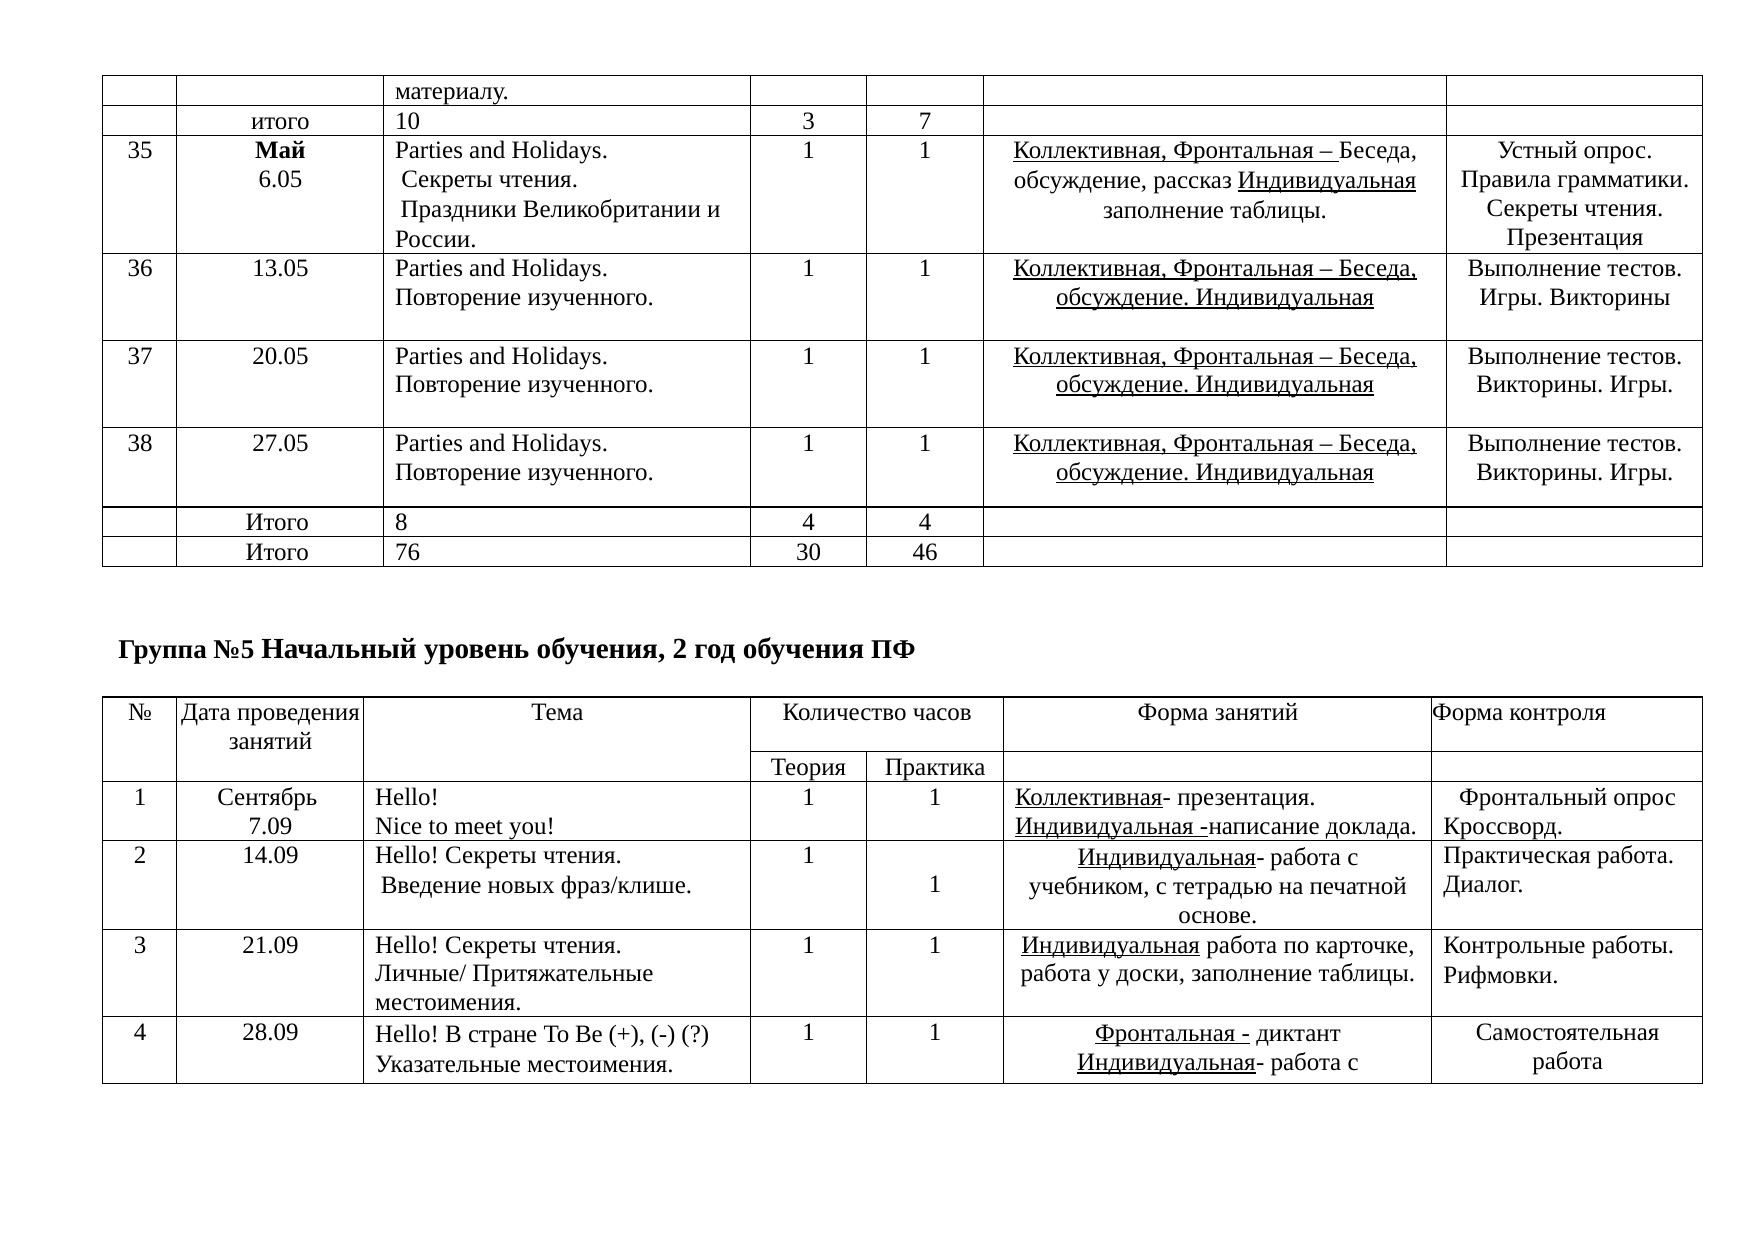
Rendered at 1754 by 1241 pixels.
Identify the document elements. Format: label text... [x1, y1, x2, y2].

table_cell 30 [751, 537, 866, 566]
table_cell материалу. [384, 76, 750, 105]
table_cell Май 6.05 [177, 136, 383, 252]
table_cell 3 [103, 930, 176, 1016]
table_cell 1 [751, 428, 866, 506]
table_header Количество часов [751, 698, 1003, 751]
table_cell 37 [103, 341, 176, 427]
table_cell [984, 537, 1446, 566]
table_cell Индивидуальная работа по карточке, работа у доски, заполнение таблицы. [1004, 930, 1431, 1016]
table_cell [1447, 537, 1702, 566]
table_cell Коллективная- презентация. Индивидуальная - написание доклада. [1004, 782, 1431, 839]
table_cell 4 [867, 508, 983, 536]
table_cell 36 [103, 254, 176, 340]
table_cell [103, 537, 176, 566]
table_cell 28.09 [177, 1017, 363, 1082]
table_cell [984, 106, 1446, 134]
table_cell [103, 76, 176, 105]
table_cell 8 [384, 508, 750, 536]
table_cell Коллективная, Фронтальная – Беседа, обсуждение, рассказ Индивидуальная заполнение таблицы. [984, 136, 1446, 252]
table_cell 1 [867, 341, 983, 427]
table_cell 21.09 [177, 930, 363, 1016]
table_cell 4 [751, 508, 866, 536]
table_cell 1 [751, 841, 866, 929]
table_cell 1 [867, 254, 983, 340]
table_cell Hello! В стране To Be (+), (-) (?) Указательные местоимения. [364, 1017, 750, 1082]
table_cell Практическая работа. Диалог. [1432, 841, 1702, 929]
table_cell 46 [867, 537, 983, 566]
table_cell [751, 76, 866, 105]
table_cell Итого [177, 537, 383, 566]
table_cell Теория [751, 752, 866, 781]
table_cell 3 [751, 106, 866, 134]
table_cell 1 [751, 782, 866, 839]
table_cell 1 [751, 136, 866, 252]
table_cell 13.05 [177, 254, 383, 340]
table_cell Устный опрос. Правила грамматики. Секреты чтения. Презентация [1447, 136, 1702, 252]
table_cell 20.05 [177, 341, 383, 427]
table_header Форма занятий [1004, 698, 1431, 751]
table_cell [1432, 752, 1702, 781]
table_cell Hello! Секреты чтения. Личные/ Притяжательные местоимения. [364, 930, 750, 1016]
table_header № [103, 698, 176, 781]
table_cell Коллективная, Фронтальная – Беседа, обсуждение. Индивидуальная [984, 254, 1446, 340]
table_cell Parties and Holidays. Повторение изученного. [384, 341, 750, 427]
table_cell Hello! Nice to meet you! [364, 782, 750, 839]
table_cell Parties and Holidays. Повторение изученного. [384, 428, 750, 506]
table_cell Коллективная, Фронтальная – Беседа, обсуждение. Индивидуальная [984, 428, 1446, 506]
table_cell Выполнение тестов. Викторины. Игры. [1447, 341, 1702, 427]
text Группа №5 Начальный уровень обучения, 2 год обучения ПФ [118, 632, 1636, 665]
table_cell Сентябрь 7.09 [177, 782, 363, 839]
table_cell 10 [384, 106, 750, 134]
table_header Дата проведения занятий [177, 698, 363, 781]
table_cell 1 [867, 930, 1003, 1016]
table_cell итого [177, 106, 383, 134]
table_cell 1 [867, 136, 983, 252]
table_cell 7 [867, 106, 983, 134]
table_cell Итого [177, 508, 383, 536]
table_cell Фронтальный опрос Кроссворд. [1432, 782, 1702, 839]
table_cell Parties and Holidays. Повторение изученного. [384, 254, 750, 340]
table_cell [1004, 752, 1431, 781]
table_cell Hello! Секреты чтения. Введение новых фраз/клише. [364, 841, 750, 929]
table_cell 1 [867, 782, 1003, 839]
table_header Тема [364, 698, 750, 781]
table_cell 1 [751, 930, 866, 1016]
table_cell Выполнение тестов. Викторины. Игры. [1447, 428, 1702, 506]
table_cell [103, 106, 176, 134]
table_cell 2 [103, 841, 176, 929]
table_cell Индивидуальная- работа с учебником, с тетрадью на печатной основе. [1004, 841, 1431, 929]
table_cell 4 [103, 1017, 176, 1082]
table_cell Контрольные работы. Рифмовки. [1432, 930, 1702, 1016]
table_cell 1 [751, 1017, 866, 1082]
table_cell 1 [867, 1017, 1003, 1082]
table_cell Самостоятельная работа [1432, 1017, 1702, 1082]
table_cell [177, 76, 383, 105]
table_cell [1447, 508, 1702, 536]
table_cell 1 [867, 428, 983, 506]
table_cell 1 [867, 841, 1003, 929]
table_cell Коллективная, Фронтальная – Беседа, обсуждение. Индивидуальная [984, 341, 1446, 427]
table_cell [1447, 76, 1702, 105]
table_cell [867, 76, 983, 105]
table_cell [984, 508, 1446, 536]
table_cell Практика [867, 752, 1003, 781]
table_cell [1447, 106, 1702, 134]
table_cell 1 [103, 782, 176, 839]
table_header Форма контроля [1432, 698, 1702, 751]
table_cell 38 [103, 428, 176, 506]
table_cell 35 [103, 136, 176, 252]
table_cell Parties and Holidays. Секреты чтения. Праздники Великобритании и России. [384, 136, 750, 252]
table_cell [984, 76, 1446, 105]
table_cell 1 [751, 341, 866, 427]
table_cell 1 [751, 254, 866, 340]
table_cell Фронтальная - диктант Индивидуальная- работа с [1004, 1017, 1431, 1082]
table_cell 14.09 [177, 841, 363, 929]
table_cell 76 [384, 537, 750, 566]
table_cell [103, 508, 176, 536]
table_cell 27.05 [177, 428, 383, 506]
table_cell Выполнение тестов. Игры. Викторины [1447, 254, 1702, 340]
